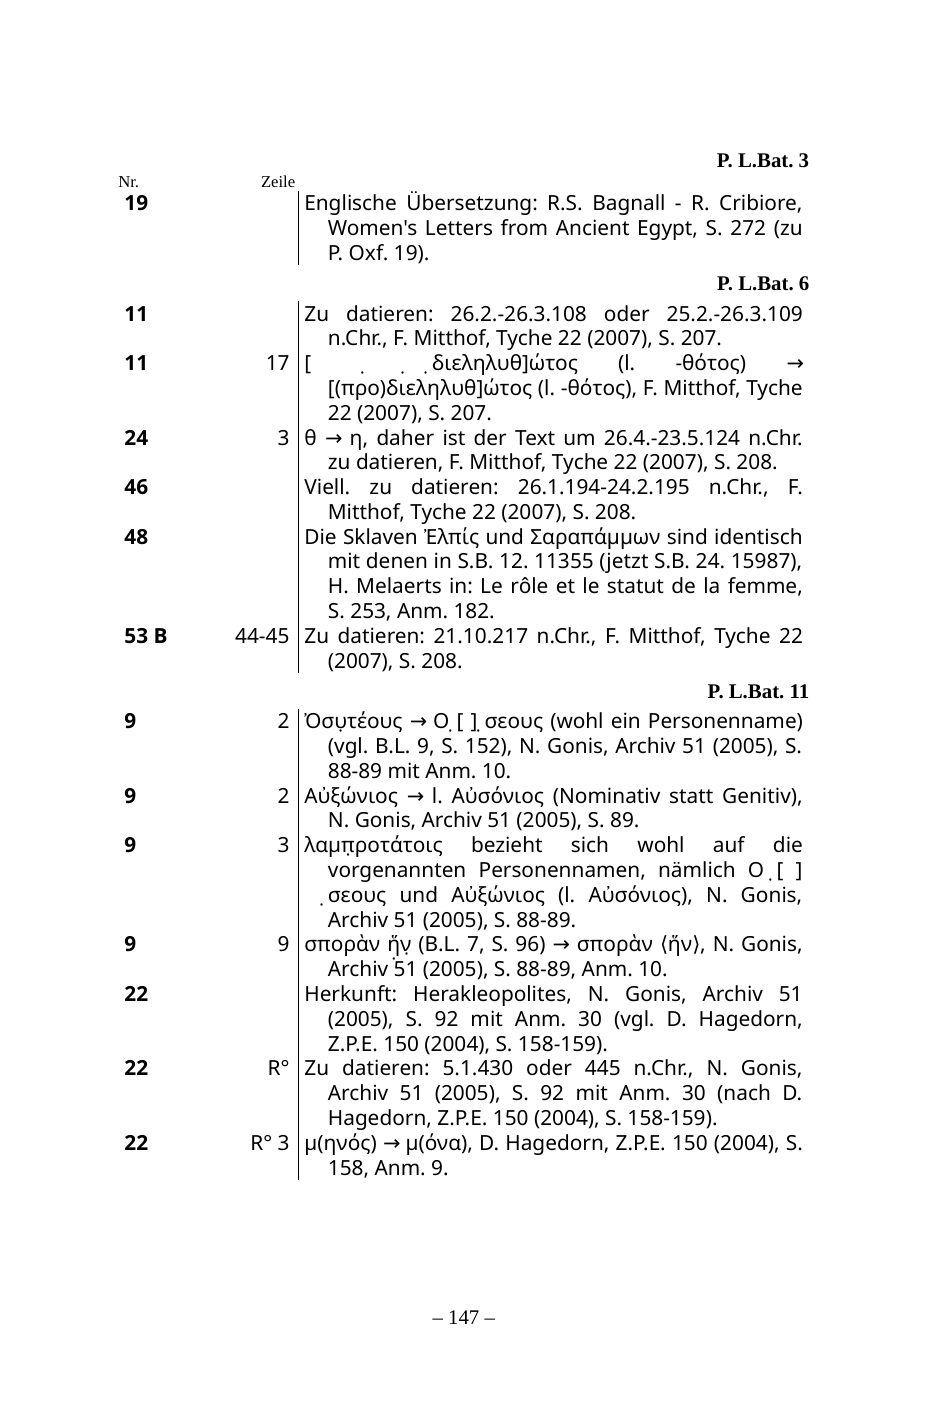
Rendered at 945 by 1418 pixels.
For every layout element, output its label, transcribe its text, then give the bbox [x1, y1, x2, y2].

table_cell 9 [118, 833, 207, 932]
table_cell Viell. zu datieren: 26.1.194-24.2.195 n.Chr., F. Mitthof, Tyche 22 (2007), S. 208. [299, 475, 809, 524]
table_cell λαμπ̣ροτάτοις bezieht sich wohl auf die vorgenannten Personennamen, nämlich Ο ̣[ ] ̣σεους und Αὐξώνιος (l. Αὐσόνιος), N. Gonis, Archiv 51 (2005), S. 88-89. [299, 833, 809, 932]
table_cell 2 [207, 783, 298, 833]
table_cell Zu datieren: 21.10.217 n.Chr., F. Mitthof, Tyche 22 (2007), S. 208. [299, 624, 809, 673]
table_cell 44-45 [207, 624, 298, 673]
table_cell 19 [118, 191, 207, 265]
table_header 9 [118, 709, 207, 783]
table_cell 17 [207, 351, 298, 425]
table_cell 22 [118, 982, 207, 1056]
subtitle P. L.Bat. 6 [118, 271, 809, 295]
table_cell 9 [118, 783, 207, 833]
table_cell R° [207, 1056, 298, 1130]
table_cell 9 [207, 932, 298, 982]
table_cell 53 B [118, 624, 207, 673]
table_cell [207, 475, 298, 524]
table_header 2 [207, 709, 298, 783]
table_cell 46 [118, 475, 207, 524]
table_cell 24 [118, 425, 207, 475]
table_header Ὀσυ̣τέους → Ο ̣[ ] ̣σεους (wohl ein Personenname) (vgl. B.L. 9, S. 152), N. Gonis, Archiv 51 (2005), S. 88-89 mit Anm. 10. [299, 709, 809, 783]
table_header 11 [118, 301, 207, 351]
table_cell [207, 982, 298, 1056]
table_cell Zu datieren: 5.1.430 oder 445 n.Chr., N. Gonis, Archiv 51 (2005), S. 92 mit Anm. 30 (nach D. Hagedorn, Z.P.E. 150 (2004), S. 158-159). [299, 1056, 809, 1130]
table_cell 11 [118, 351, 207, 425]
table_cell 48 [118, 524, 207, 623]
table_header Zu datieren: 26.2.-26.3.108 oder 25.2.-26.3.109 n.Chr., F. Mitthof, Tyche 22 (2007), S. 207. [299, 301, 809, 351]
table_header [207, 301, 298, 351]
table_cell R° 3 [207, 1130, 298, 1180]
table_cell 3 [207, 833, 298, 932]
table_cell 9 [118, 932, 207, 982]
table_cell Αὐξώνιος → l. Αὐσόνιος (Nominativ statt Genitiv), N. Gonis, Archiv 51 (2005), S. 89. [299, 783, 809, 833]
table_cell [207, 524, 298, 623]
table_cell 22 [118, 1056, 207, 1130]
table_cell [ ̣ ̣ ̣διεληλυθ]ώτος (l. -θότος) → [(προ)διεληλυθ]ώτος (l. -θότος), F. Mitthof, Tyche 22 (2007), S. 207. [299, 351, 809, 425]
table_cell Die Sklaven Ἐλπίς und Σαραπάμμων sind identisch mit denen in S.B. 12. 11355 (jetzt S.B. 24. 15987), H. Melaerts in: Le rôle et le statut de la femme, S. 253, Anm. 182. [299, 524, 809, 623]
table_cell 22 [118, 1130, 207, 1180]
table_cell θ → η, daher ist der Text um 26.4.-23.5.124 n.Chr. zu datieren, F. Mitthof, Tyche 22 (2007), S. 208. [299, 425, 809, 475]
table_cell Herkunft: Herakleopolites, N. Gonis, Archiv 51 (2005), S. 92 mit Anm. 30 (vgl. D. Hagedorn, Z.P.E. 150 (2004), S. 158-159). [299, 982, 809, 1056]
table_cell Englische Übersetzung: R.S. Bagnall - R. Cribiore, Women's Letters from Ancient Egypt, S. 272 (zu P. Oxf. 19). [299, 191, 809, 265]
subtitle P. L.Bat. 11 [118, 679, 809, 703]
table_cell μ(ηνός) → μ(όνα), D. Hagedorn, Z.P.E. 150 (2004), S. 158, Anm. 9. [299, 1130, 809, 1180]
table_cell 3 [207, 425, 298, 475]
table_cell σπορὰν ἥ̣ν̣ (B.L. 7, S. 96) → σπορὰν ⟨ἥν⟩, N. Gonis, Archiv 51 (2005), S. 88-89, Anm. 10. [299, 932, 809, 982]
table_cell [207, 191, 298, 265]
